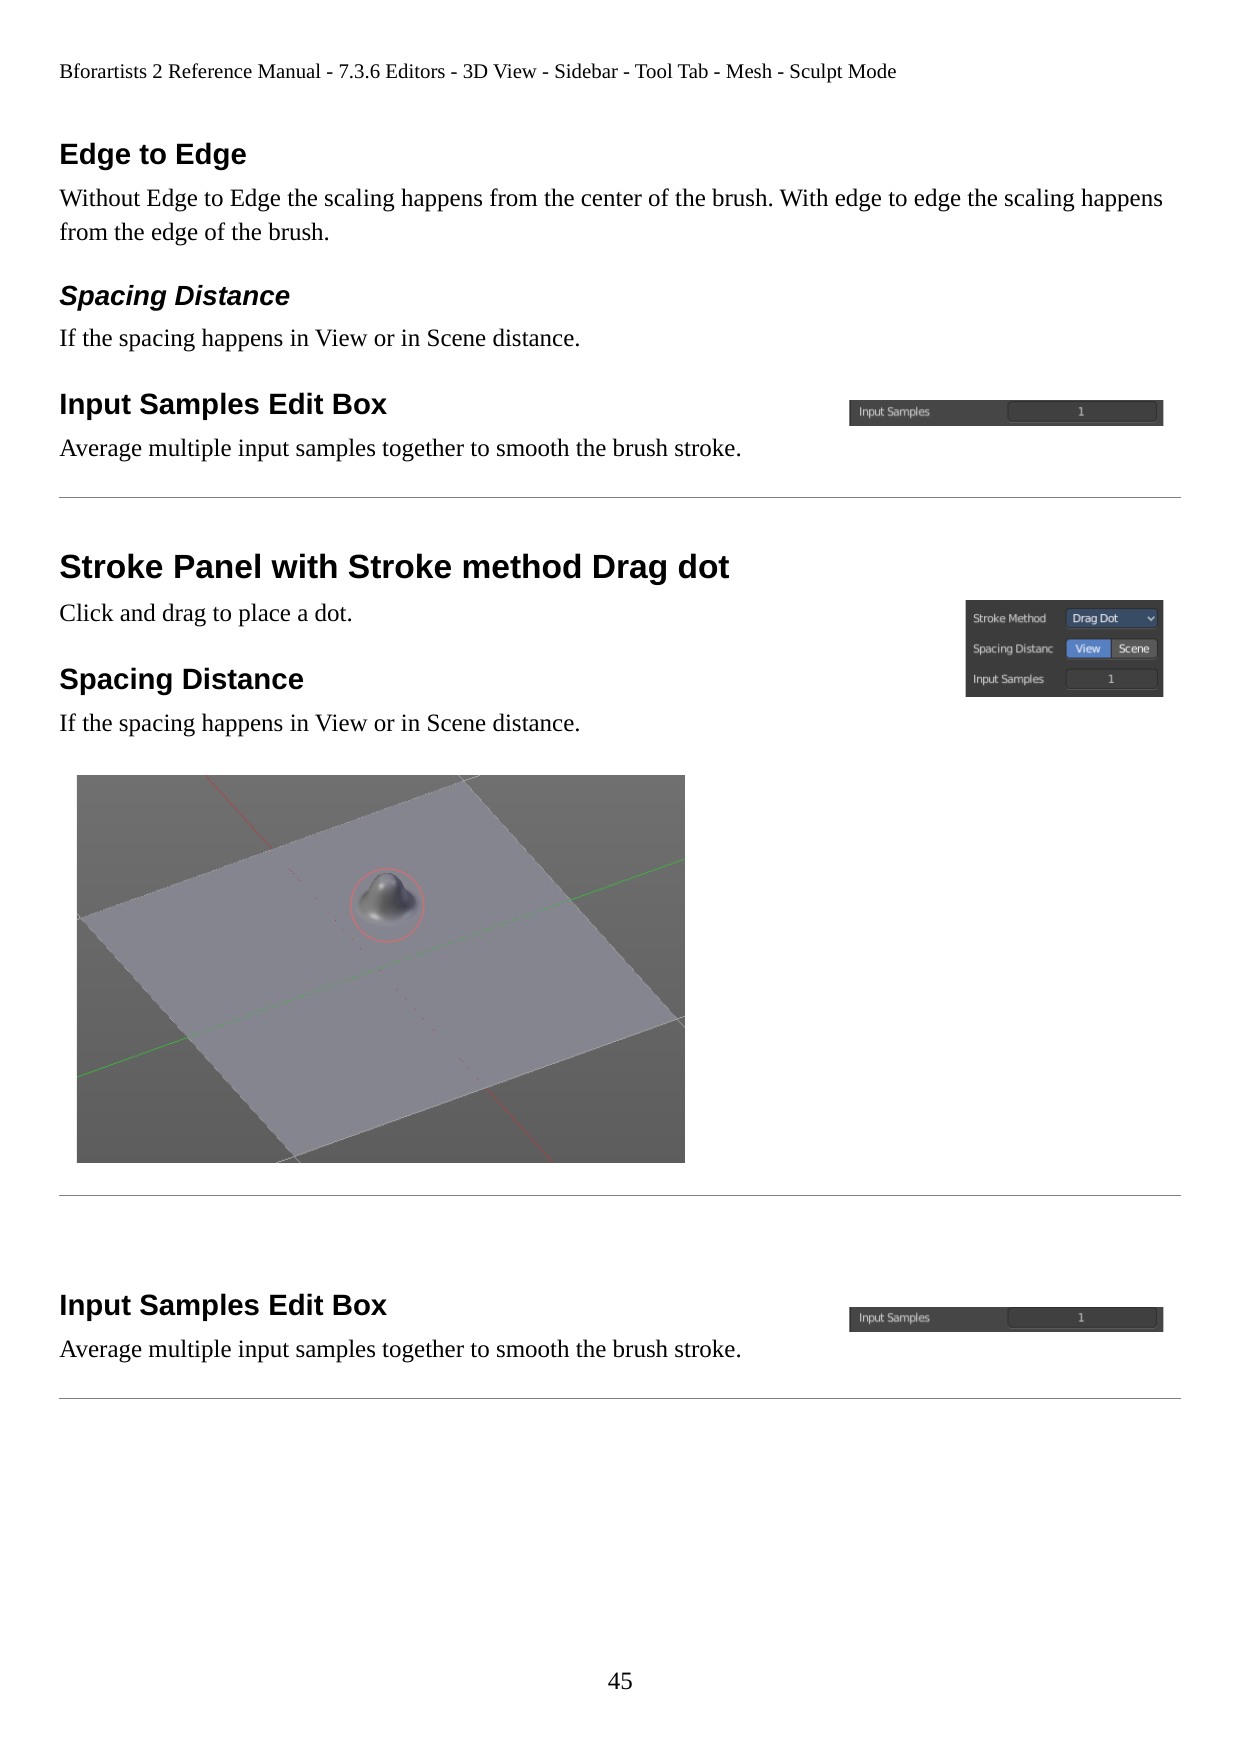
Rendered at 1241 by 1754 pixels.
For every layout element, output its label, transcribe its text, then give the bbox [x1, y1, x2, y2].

text Average multiple input samples together to smooth the brush stroke. [59, 433, 1181, 462]
text Click and drag to place a dot. [59, 598, 1181, 627]
subtitle Input Samples Edit Box [59, 1288, 1181, 1322]
picture [76, 775, 685, 1163]
subtitle Spacing Distance [59, 279, 1181, 311]
subtitle Input Samples Edit Box [59, 387, 1181, 421]
subtitle Stroke Panel with Stroke method Drag dot [59, 547, 1181, 586]
text Average multiple input samples together to smooth the brush stroke. [59, 1334, 1181, 1363]
text Without Edge to Edge the scaling happens from the center of the brush. With edge to edge the scaling happens from the edge of the brush. [59, 183, 1181, 246]
subtitle Edge to Edge [59, 137, 1181, 170]
text If the spacing happens in View or in Scene distance. [59, 323, 1181, 352]
picture [965, 600, 1164, 697]
picture [849, 1307, 1164, 1332]
text If the spacing happens in View or in Scene distance. [59, 708, 1181, 737]
picture [849, 400, 1164, 426]
subtitle Spacing Distance [59, 662, 965, 696]
subtitle [1164, 662, 1181, 696]
